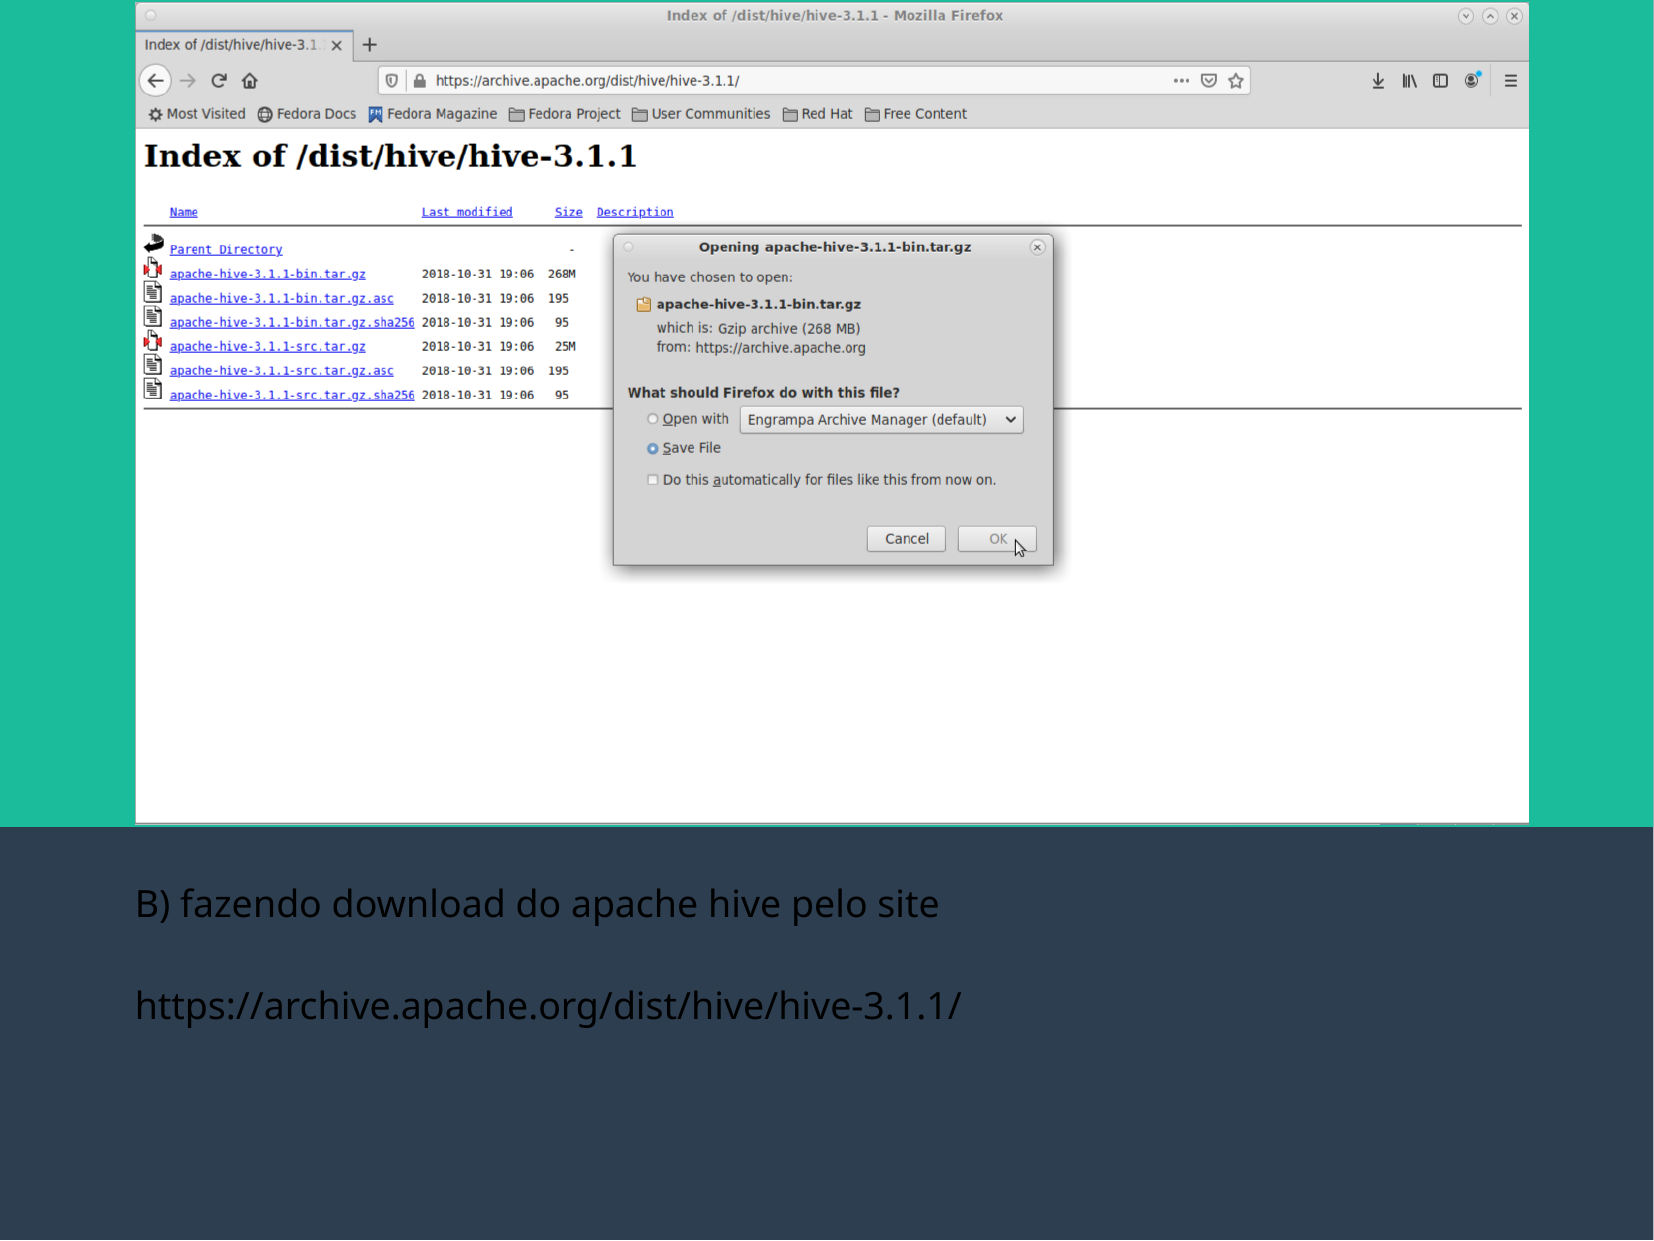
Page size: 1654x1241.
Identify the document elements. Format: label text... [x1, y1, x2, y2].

picture [135, 2, 1529, 826]
text_box B) fazendo download do apache hive pelo site https://archive.apache.org/dist/hive/hive-3.1.1/ [120, 870, 1606, 1016]
